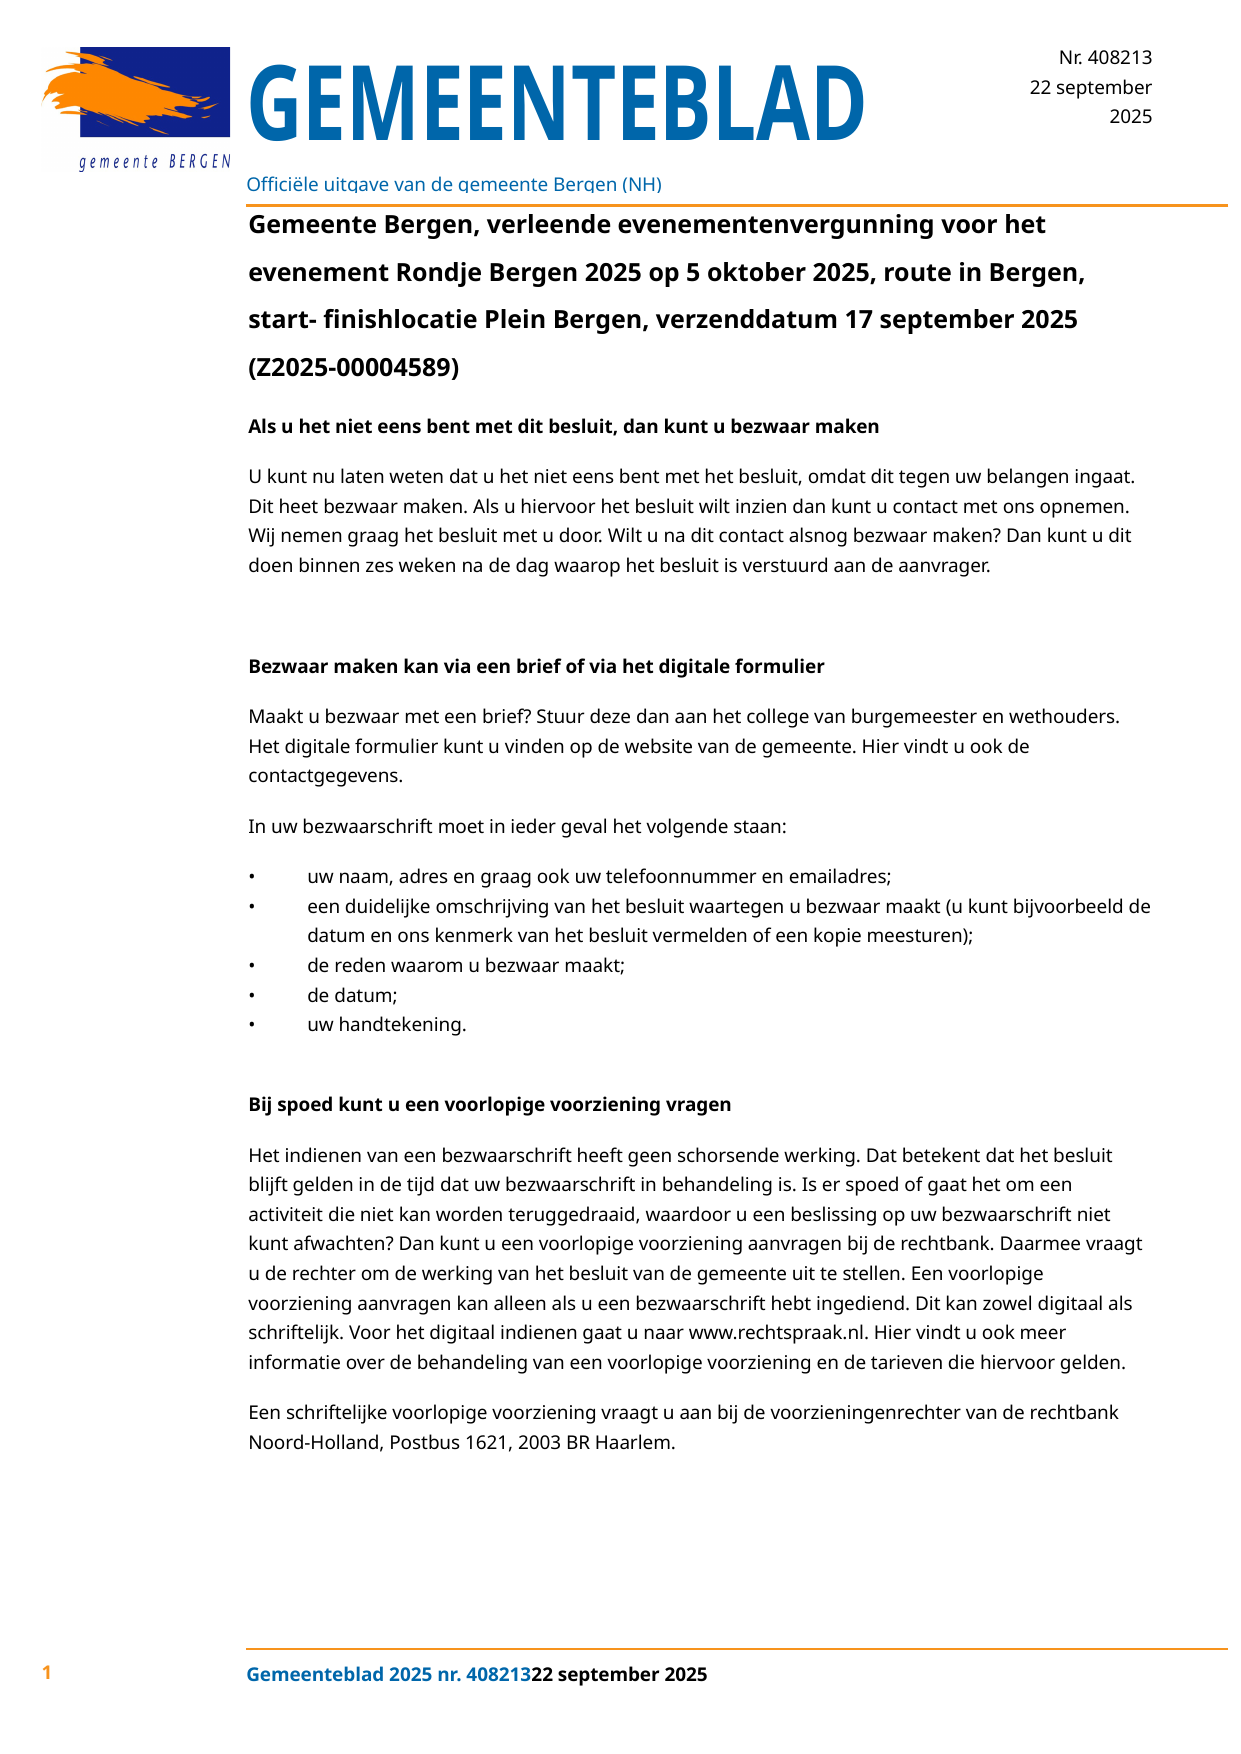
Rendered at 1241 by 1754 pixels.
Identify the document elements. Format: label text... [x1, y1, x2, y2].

list een duidelijke omschrijving van het besluit waartegen u bezwaar maakt (u kunt bijvoorbeeld de datum en ons kenmerk van het besluit vermelden of een kopie meesturen); [248, 893, 1152, 948]
text Een schriftelijke voorlopige voorziening vraagt u aan bij de voorzieningenrechter van de rechtbank Noord-Holland, Postbus 1621, 2003 BR Haarlem. [248, 1399, 1152, 1455]
picture [41, 47, 231, 172]
list uw handtekening. [248, 1011, 1152, 1037]
text U kunt nu laten weten dat u het niet eens bent met het besluit, omdat dit tegen uw belangen ingaat. Dit heet bezwaar maken. Als u hiervoor het besluit wilt inzien dan kunt u contact met ons opnemen. Wij nemen graag het besluit met u door. Wilt u na dit contact alsnog bezwaar maken? Dan kunt u dit doen binnen zes weken na de dag waarop het besluit is verstuurd aan de aanvrager. [248, 463, 1152, 578]
text Gemeente Bergen, verleende evenementenvergunning voor het evenement Rondje Bergen 2025 op 5 oktober 2025, route in Bergen, start- finishlocatie Plein Bergen, verzenddatum 17 september 2025 (Z2025-00004589) [248, 207, 1152, 384]
text Maakt u bezwaar met een brief? Stuur deze dan aan het college van burgemeester en wethouders. Het digitale formulier kunt u vinden op de website van de gemeente. Hier vindt u ook de contactgegevens. [248, 703, 1152, 788]
list de reden waarom u bezwaar maakt; [248, 952, 1152, 978]
list uw naam, adres en graag ook uw telefoonnummer en emailadres; [248, 863, 1152, 889]
text Als u het niet eens bent met dit besluit, dan kunt u bezwaar maken [248, 413, 1152, 439]
text Bezwaar maken kan via een brief of via het digitale formulier [248, 653, 1152, 679]
text Het indienen van een bezwaarschrift heeft geen schorsende werking. Dat betekent dat het besluit blijft gelden in de tijd dat uw bezwaarschrift in behandeling is. Is er spoed of gaat het om een activiteit die niet kan worden teruggedraaid, waardoor u een beslissing op uw bezwaarschrift niet kunt afwachten? Dan kunt u een voorlopige voorziening aanvragen bij de rechtbank. Daarmee vraagt u de rechter om de werking van het besluit van de gemeente uit te stellen. Een voorlopige voorziening aanvragen kan alleen als u een bezwaarschrift hebt ingediend. Dit kan zowel digitaal als schriftelijk. Voor het digitaal indienen gaat u naar www.rechtspraak.nl. Hier vindt u ook meer informatie over de behandeling van een voorlopige voorziening en de tarieven die hiervoor gelden. [248, 1142, 1152, 1375]
list de datum; [248, 982, 1152, 1008]
text Bij spoed kunt u een voorlopige voorziening vragen [248, 1091, 1152, 1117]
text In uw bezwaarschrift moet in ieder geval het volgende staan: [248, 813, 1152, 839]
